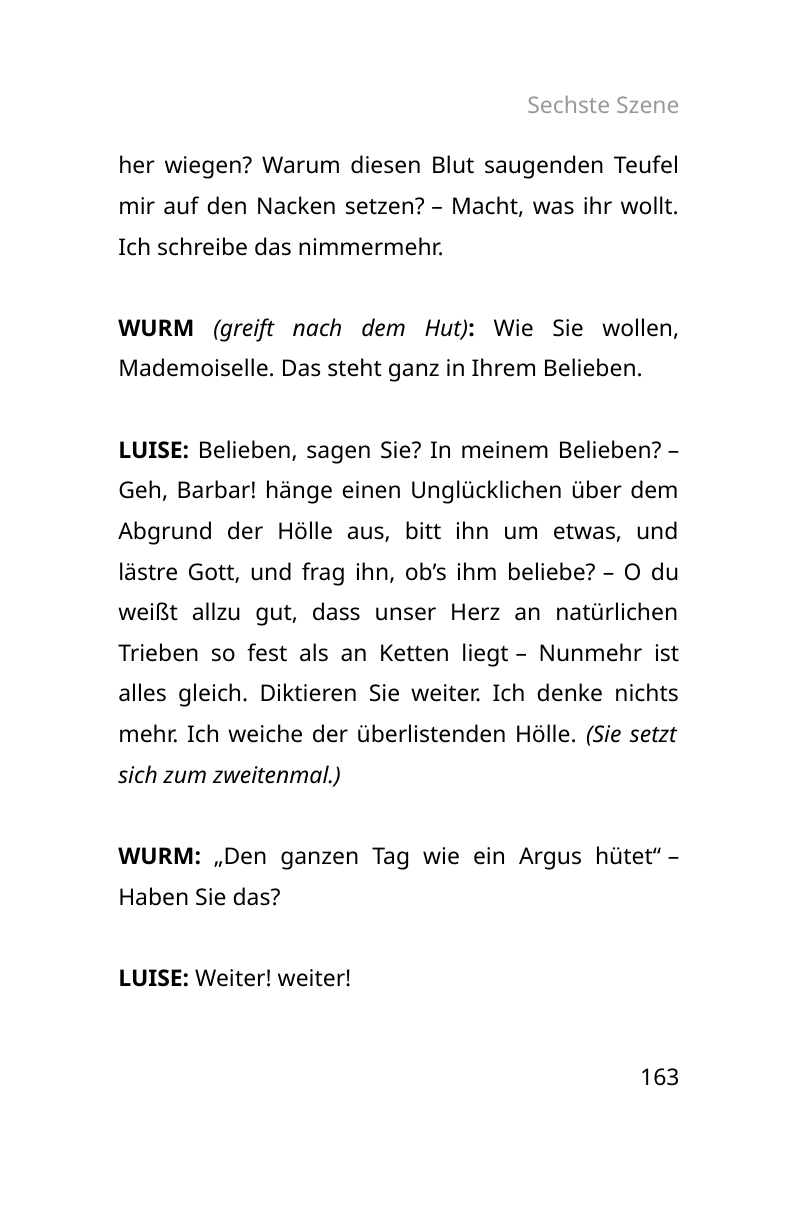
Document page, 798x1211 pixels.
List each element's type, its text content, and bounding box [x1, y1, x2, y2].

text WURM (greift nach dem Hut): Wie Sie wollen, Mademoiselle. Das steht ganz in Ihrem Belieben. [118, 283, 679, 384]
text LUISE: Belieben, sagen Sie? In meinem Belieben? – Geh, Barbar! hänge einen Unglücklichen über dem Abgrund der Hölle aus, bitt ihn um etwas, und lästre Gott, und frag ihn, ob’s ihm beliebe? – O du weißt allzu gut, dass unser Herz an natürlichen Trieben so fest als an Ketten liegt – Nunmehr ist alles gleich. Diktieren Sie weiter. Ich denke nichts mehr. Ich weiche der überlistenden Hölle. (Sie setzt sich zum zweitenmal.) [118, 405, 679, 790]
text her wiegen? Warum diesen Blut saugenden Teufel mir auf den Nacken setzen? – Macht, was ihr wollt. Ich schreibe das nimmermehr. [118, 149, 679, 262]
text WURM: „Den ganzen Tag wie ein Argus hütet“ – Haben Sie das? [118, 811, 679, 912]
text LUISE: Weiter! weiter! [118, 933, 679, 993]
